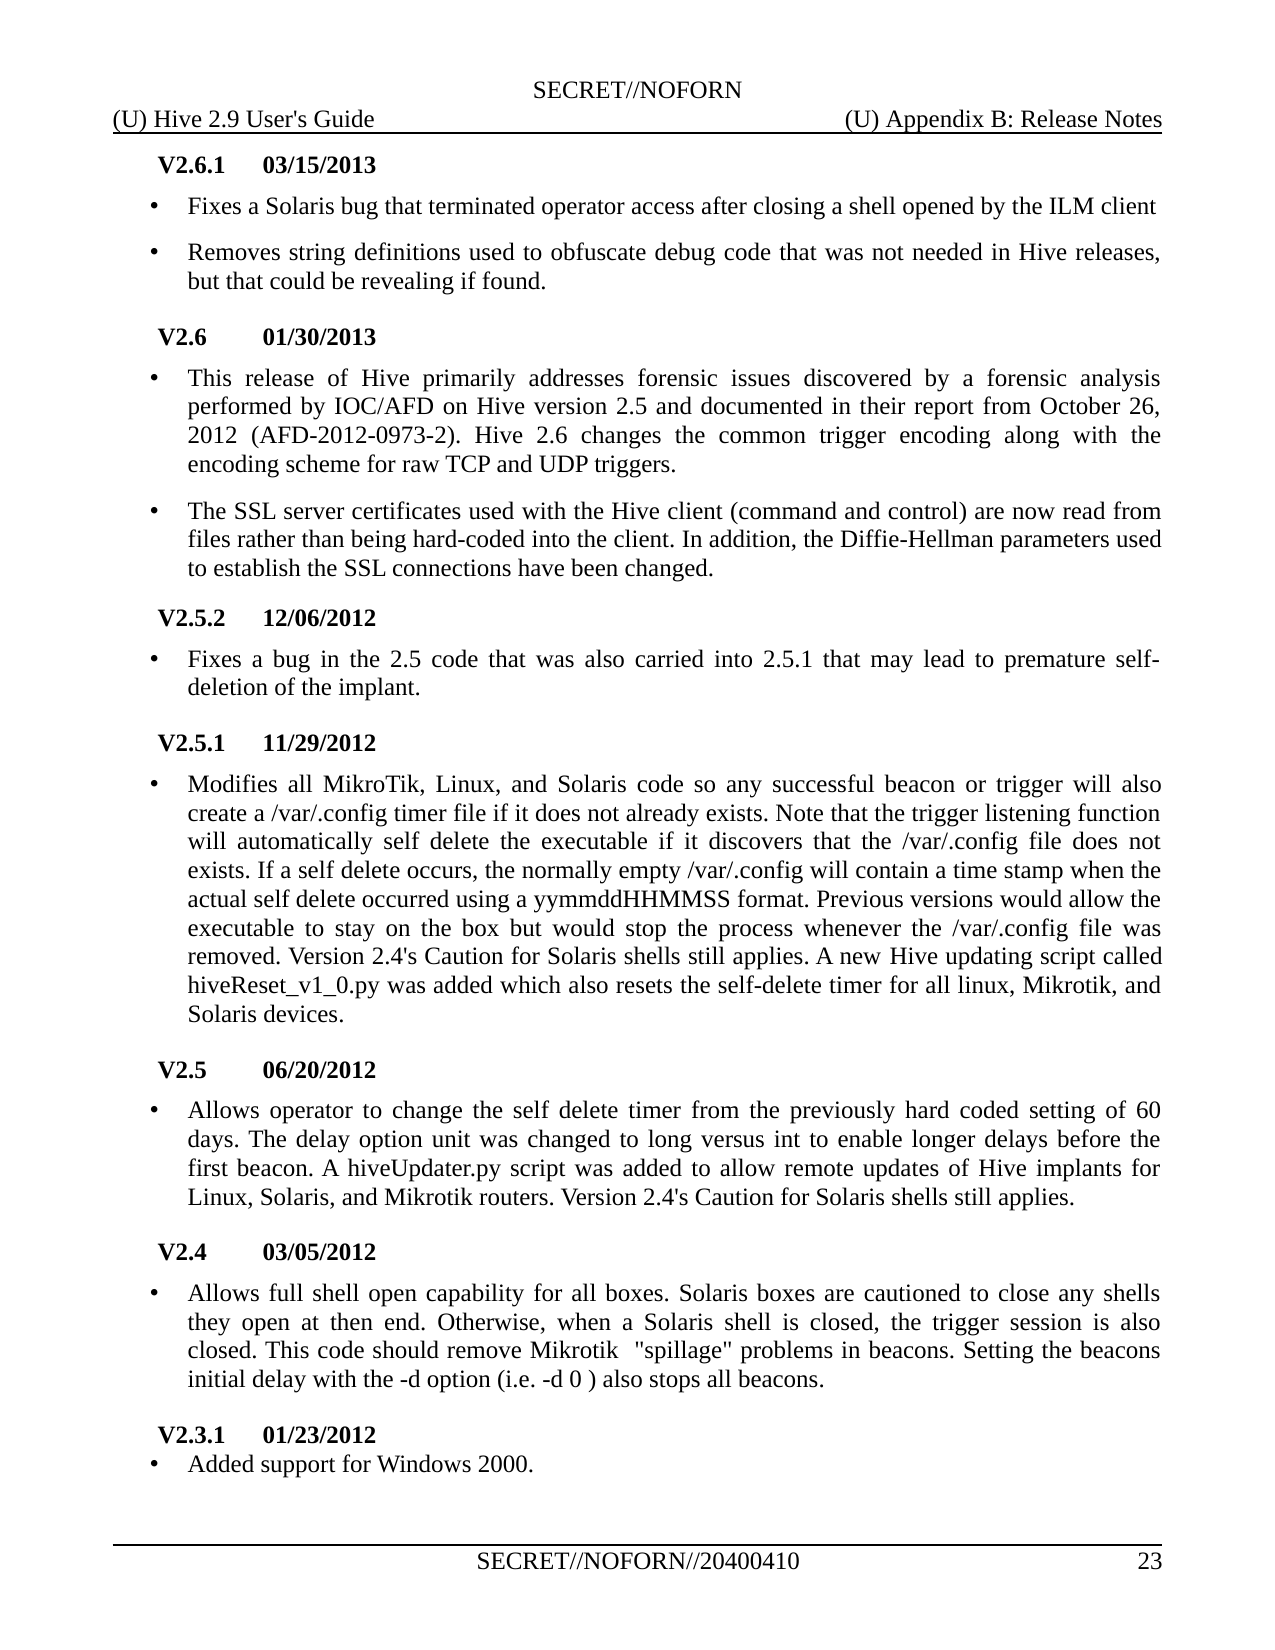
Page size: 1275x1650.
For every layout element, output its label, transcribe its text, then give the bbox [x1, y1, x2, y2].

list Fixes a bug in the 2.5 code that was also carried into 2.5.1 that may lead to premature self-deletion of the implant. [150, 644, 1162, 701]
subtitle V2.3.1 01/23/2012 [157, 1420, 1162, 1449]
subtitle V2.4 03/05/2012 [157, 1237, 1162, 1266]
list Fixes a Solaris bug that terminated operator access after closing a shell opened by the ILM client [150, 191, 1162, 219]
list Allows operator to change the self delete timer from the previously hard coded setting of 60 days. The delay option unit was changed to long versus int to enable longer delays before the first beacon. A hiveUpdater.py script was added to allow remote updates of Hive implants for Linux, Solaris, and Mikrotik routers. Version 2.4's Caution for Solaris shells still applies. [150, 1095, 1162, 1210]
list This release of Hive primarily addresses forensic issues discovered by a forensic analysis performed by IOC/AFD on Hive version 2.5 and documented in their report from October 26, 2012 (AFD-2012-0973-2). Hive 2.6 changes the common trigger encoding along with the encoding scheme for raw TCP and UDP triggers. [150, 363, 1162, 478]
subtitle V2.5 06/20/2012 [157, 1055, 1162, 1083]
list The SSL server certificates used with the Hive client (command and control) are now read from files rather than being hard-coded into the client. In addition, the Diffie-Hellman parameters used to establish the SSL connections have been changed. [150, 496, 1162, 582]
list Allows full shell open capability for all boxes. Solaris boxes are cautioned to close any shells they open at then end. Otherwise, when a Solaris shell is closed, the trigger session is also closed. This code should remove Mikrotik "spillage" problems in beacons. Setting the beacons initial delay with the -d option (i.e. -d 0 ) also stops all beacons. [150, 1278, 1162, 1393]
list Added support for Windows 2000. [150, 1449, 1162, 1478]
subtitle V2.5.2 12/06/2012 [157, 603, 1162, 632]
list Removes string definitions used to obfuscate debug code that was not needed in Hive releases, but that could be revealing if found. [150, 237, 1162, 295]
subtitle V2.5.1 11/29/2012 [157, 728, 1162, 757]
subtitle V2.6.1 03/15/2013 [157, 150, 1162, 179]
list Modifies all MikroTik, Linux, and Solaris code so any successful beacon or trigger will also create a /var/.config timer file if it does not already exists. Note that the trigger listening function will automatically self delete the executable if it discovers that the /var/.config file does not exists. If a self delete occurs, the normally empty /var/.config will contain a time stamp when the actual self delete occurred using a yymmddHHMMSS format. Previous versions would allow the executable to stay on the box but would stop the process whenever the /var/.config file was removed. Version 2.4's Caution for Solaris shells still applies. A new Hive updating script called hiveReset_v1_0.py was added which also resets the self-delete timer for all linux, Mikrotik, and Solaris devices. [150, 769, 1162, 1028]
subtitle V2.6 01/30/2013 [157, 322, 1162, 351]
